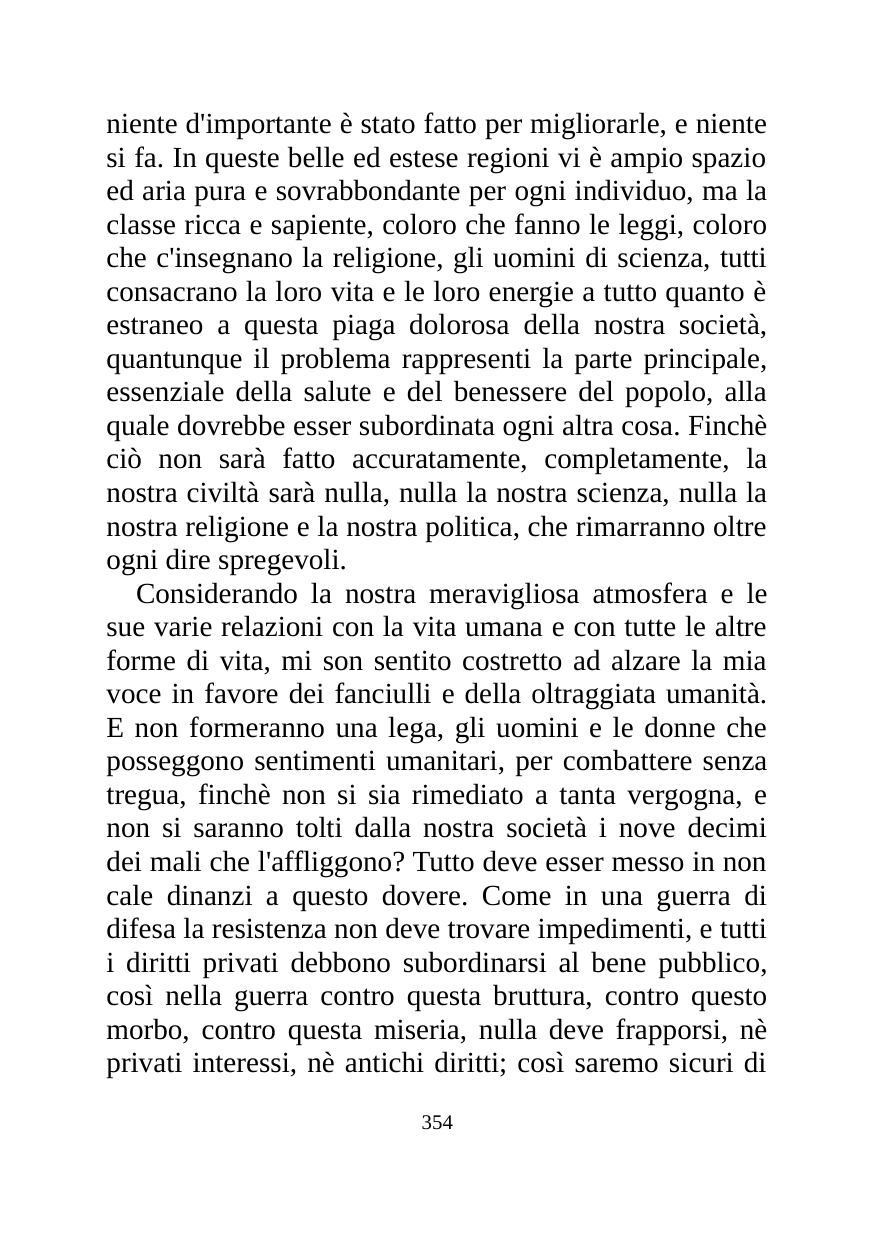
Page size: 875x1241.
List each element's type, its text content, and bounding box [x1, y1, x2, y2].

text niente d'importante è stato fatto per migliorarle, e niente si fa. In queste belle ed estese regioni vi è ampio spazio ed aria pura e sovrabbondante per ogni individuo, ma la classe ricca e sapiente, coloro che fanno le leggi, coloro che c'insegnano la religione, gli uomini di scienza, tutti consacrano la loro vita e le loro energie a tutto quanto è estraneo a questa piaga dolorosa della nostra società, quantunque il problema rappresenti la parte principale, essenziale della salute e del benessere del popolo, alla quale dovrebbe esser subordinata ogni altra cosa. Finchè ciò non sarà fatto accuratamente, completamente, la nostra civiltà sarà nulla, nulla la nostra scienza, nulla la nostra religione e la nostra politica, che rimarranno oltre ogni dire spregevoli. [106, 106, 768, 576]
text Considerando la nostra meravigliosa atmosfera e le sue varie relazioni con la vita umana e con tutte le altre forme di vita, mi son sentito costretto ad alzare la mia voce in favore dei fanciulli e della oltraggiata umanità. E non formeranno una lega, gli uomini e le donne che posseggono sentimenti umanitari, per combattere senza tregua, finchè non si sia rimediato a tanta vergogna, e non si saranno tolti dalla nostra società i nove decimi dei mali che l'affliggono? Tutto deve esser messo in non cale dinanzi a questo dovere. Come in una guerra di difesa la resistenza non deve trovare impedimenti, e tutti i diritti privati debbono subordinarsi al bene pubblico, così nella guerra contro questa bruttura, contro questo morbo, contro questa miseria, nulla deve frapporsi, nè privati interessi, nè antichi diritti; così saremo sicuri di [106, 576, 768, 1079]
